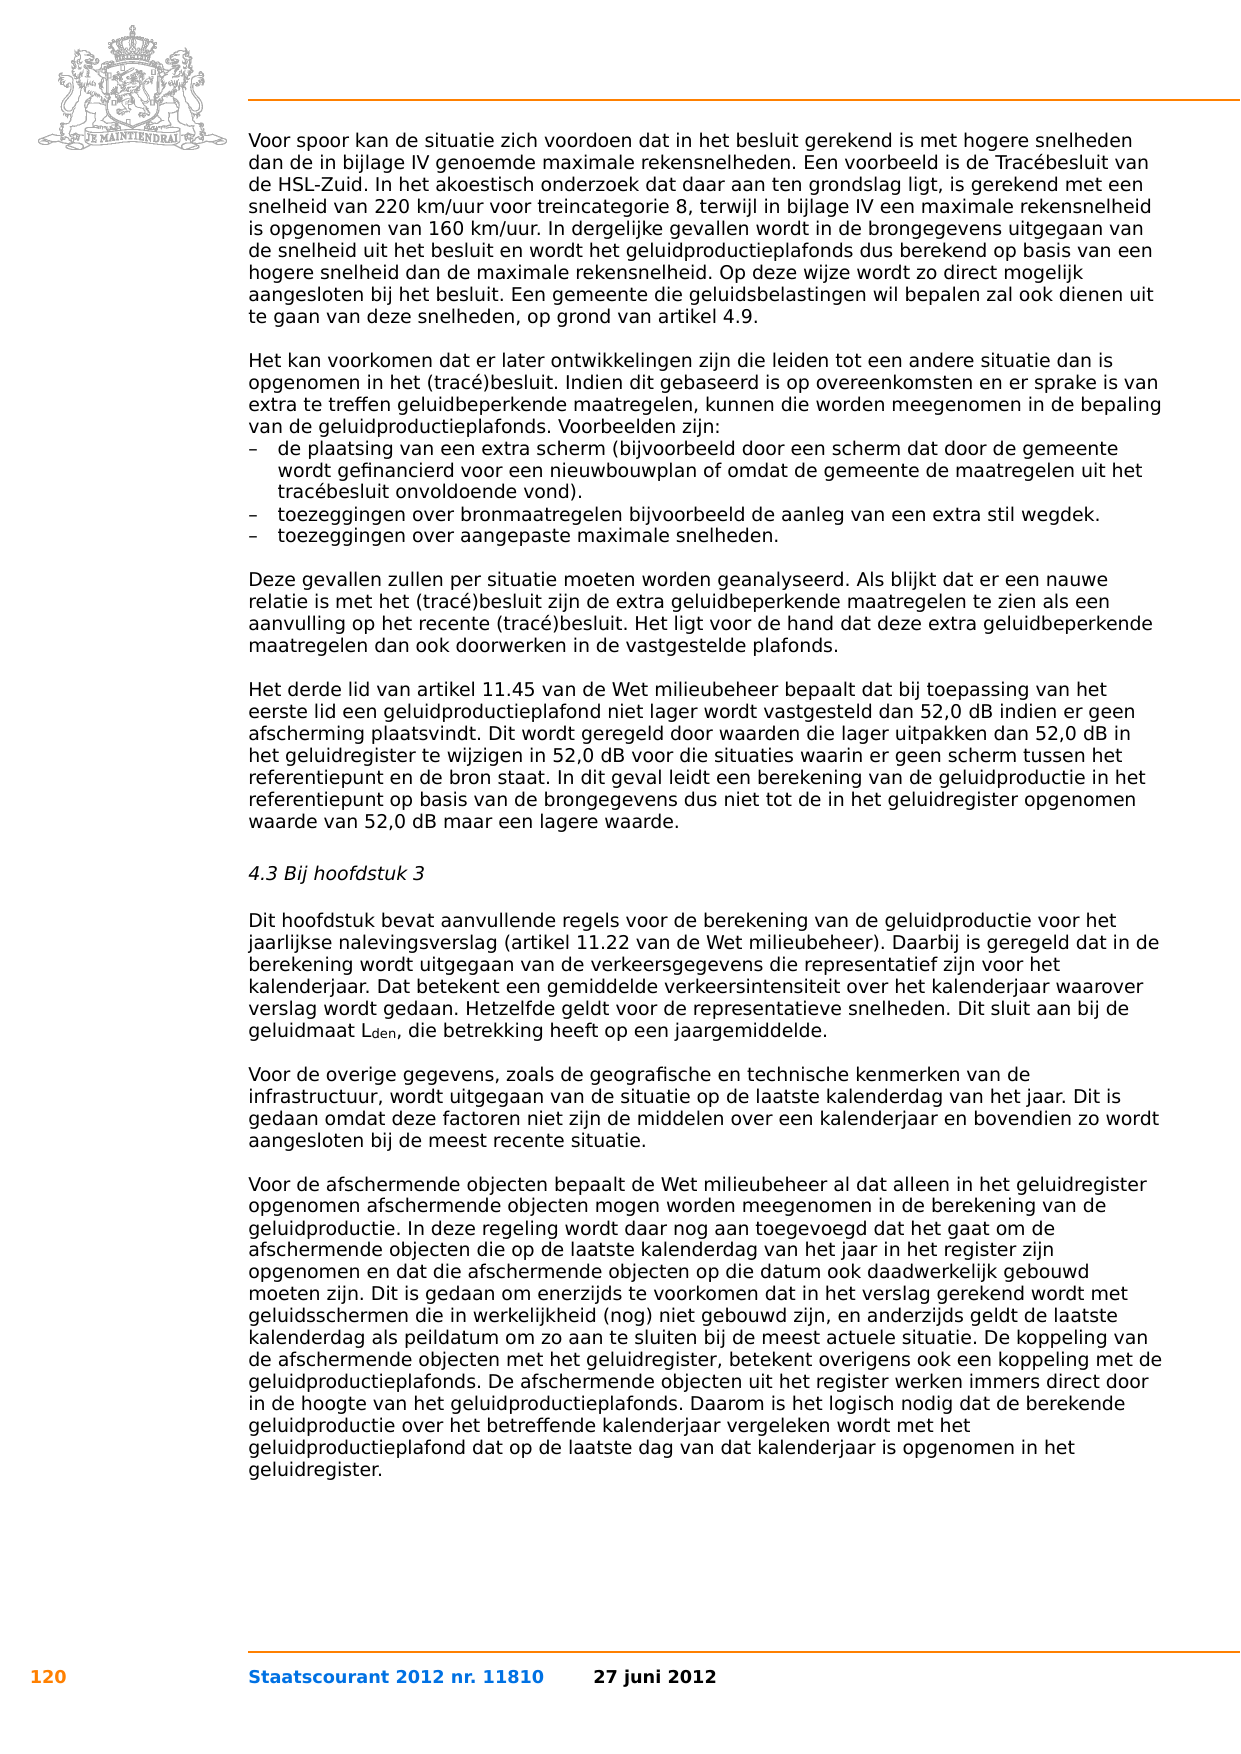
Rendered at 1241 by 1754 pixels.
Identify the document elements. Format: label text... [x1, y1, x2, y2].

text Voor de overige gegevens, zoals de geografische en technische kenmerken van de infrastructuur, wordt uitgegaan van de situatie op de laatste kalenderdag van het jaar. Dit is gedaan omdat deze factoren niet zijn de middelen over een kalenderjaar en bovendien zo wordt aangesloten bij de meest recente situatie. [248, 1064, 1163, 1152]
text Voor spoor kan de situatie zich voordoen dat in het besluit gerekend is met hogere snelheden dan de in bijlage IV genoemde maximale rekensnelheden. Een voorbeeld is de Tracébesluit van de HSL-Zuid. In het akoestisch onderzoek dat daar aan ten grondslag ligt, is gerekend met een snelheid van 220 km/uur voor treincategorie 8, terwijl in bijlage IV een maximale rekensnelheid is opgenomen van 160 km/uur. In dergelijke gevallen wordt in de brongegevens uitgegaan van de snelheid uit het besluit en wordt het geluidproductieplafonds dus berekend op basis van een hogere snelheid dan de maximale rekensnelheid. Op deze wijze wordt zo direct mogelijk aangesloten bij het besluit. Een gemeente die geluidsbelastingen wil bepalen zal ook dienen uit te gaan van deze snelheden, op grond van artikel 4.9. [248, 130, 1163, 328]
text – toezeggingen over aangepaste maximale snelheden. [248, 525, 1163, 547]
text Het kan voorkomen dat er later ontwikkelingen zijn die leiden tot een andere situatie dan is opgenomen in het (tracé)besluit. Indien dit gebaseerd is op overeenkomsten en er sprake is van extra te treffen geluidbeperkende maatregelen, kunnen die worden meegenomen in de bepaling van de geluidproductieplafonds. Voorbeelden zijn: [248, 349, 1163, 437]
text – toezeggingen over bronmaatregelen bijvoorbeeld de aanleg van een extra stil wegdek. [248, 503, 1163, 525]
text – de plaatsing van een extra scherm (bijvoorbeeld door een scherm dat door de gemeente wordt gefinancierd voor een nieuwbouwplan of omdat de gemeente de maatregelen uit het tracébesluit onvoldoende vond). [248, 437, 1163, 503]
text Voor de afschermende objecten bepaalt de Wet milieubeheer al dat alleen in het geluidregister opgenomen afschermende objecten mogen worden meegenomen in de berekening van de geluidproductie. In deze regeling wordt daar nog aan toegevoegd dat het gaat om de afschermende objecten die op de laatste kalenderdag van het jaar in het register zijn opgenomen en dat die afschermende objecten op die datum ook daadwerkelijk gebouwd moeten zijn. Dit is gedaan om enerzijds te voorkomen dat in het verslag gerekend wordt met geluidsschermen die in werkelijkheid (nog) niet gebouwd zijn, en anderzijds geldt de laatste kalenderdag als peildatum om zo aan te sluiten bij de meest actuele situatie. De koppeling van de afschermende objecten met het geluidregister, betekent overigens ook een koppeling met de geluidproductieplafonds. De afschermende objecten uit het register werken immers direct door in de hoogte van het geluidproductieplafonds. Daarom is het logisch nodig dat de berekende geluidproductie over het betreffende kalenderjaar vergeleken wordt met het geluidproductieplafond dat op de laatste dag van dat kalenderjaar is opgenomen in het geluidregister. [248, 1173, 1163, 1481]
subtitle 4.3 Bij hoofdstuk 3 [248, 863, 1163, 885]
picture [38, 25, 227, 150]
text Deze gevallen zullen per situatie moeten worden geanalyseerd. Als blijkt dat er een nauwe relatie is met het (tracé)besluit zijn de extra geluidbeperkende maatregelen te zien als een aanvulling op het recente (tracé)besluit. Het ligt voor de hand dat deze extra geluidbeperkende maatregelen dan ook doorwerken in de vastgestelde plafonds. [248, 569, 1163, 657]
text Dit hoofdstuk bevat aanvullende regels voor de berekening van de geluidproductie voor het jaarlijkse nalevingsverslag (artikel 11.22 van de Wet milieubeheer). Daarbij is geregeld dat in de berekening wordt uitgegaan van de verkeersgegevens die representatief zijn voor het kalenderjaar. Dat betekent een gemiddelde verkeersintensiteit over het kalenderjaar waarover verslag wordt gedaan. Hetzelfde geldt voor de representatieve snelheden. Dit sluit aan bij de geluidmaat Lden, die betrekking heeft op een jaargemiddelde. [248, 910, 1163, 1042]
text Het derde lid van artikel 11.45 van de Wet milieubeheer bepaalt dat bij toepassing van het eerste lid een geluidproductieplafond niet lager wordt vastgesteld dan 52,0 dB indien er geen afscherming plaatsvindt. Dit wordt geregeld door waarden die lager uitpakken dan 52,0 dB in het geluidregister te wijzigen in 52,0 dB voor die situaties waarin er geen scherm tussen het referentiepunt en de bron staat. In dit geval leidt een berekening van de geluidproductie in het referentiepunt op basis van de brongegevens dus niet tot de in het geluidregister opgenomen waarde van 52,0 dB maar een lagere waarde. [248, 679, 1163, 833]
